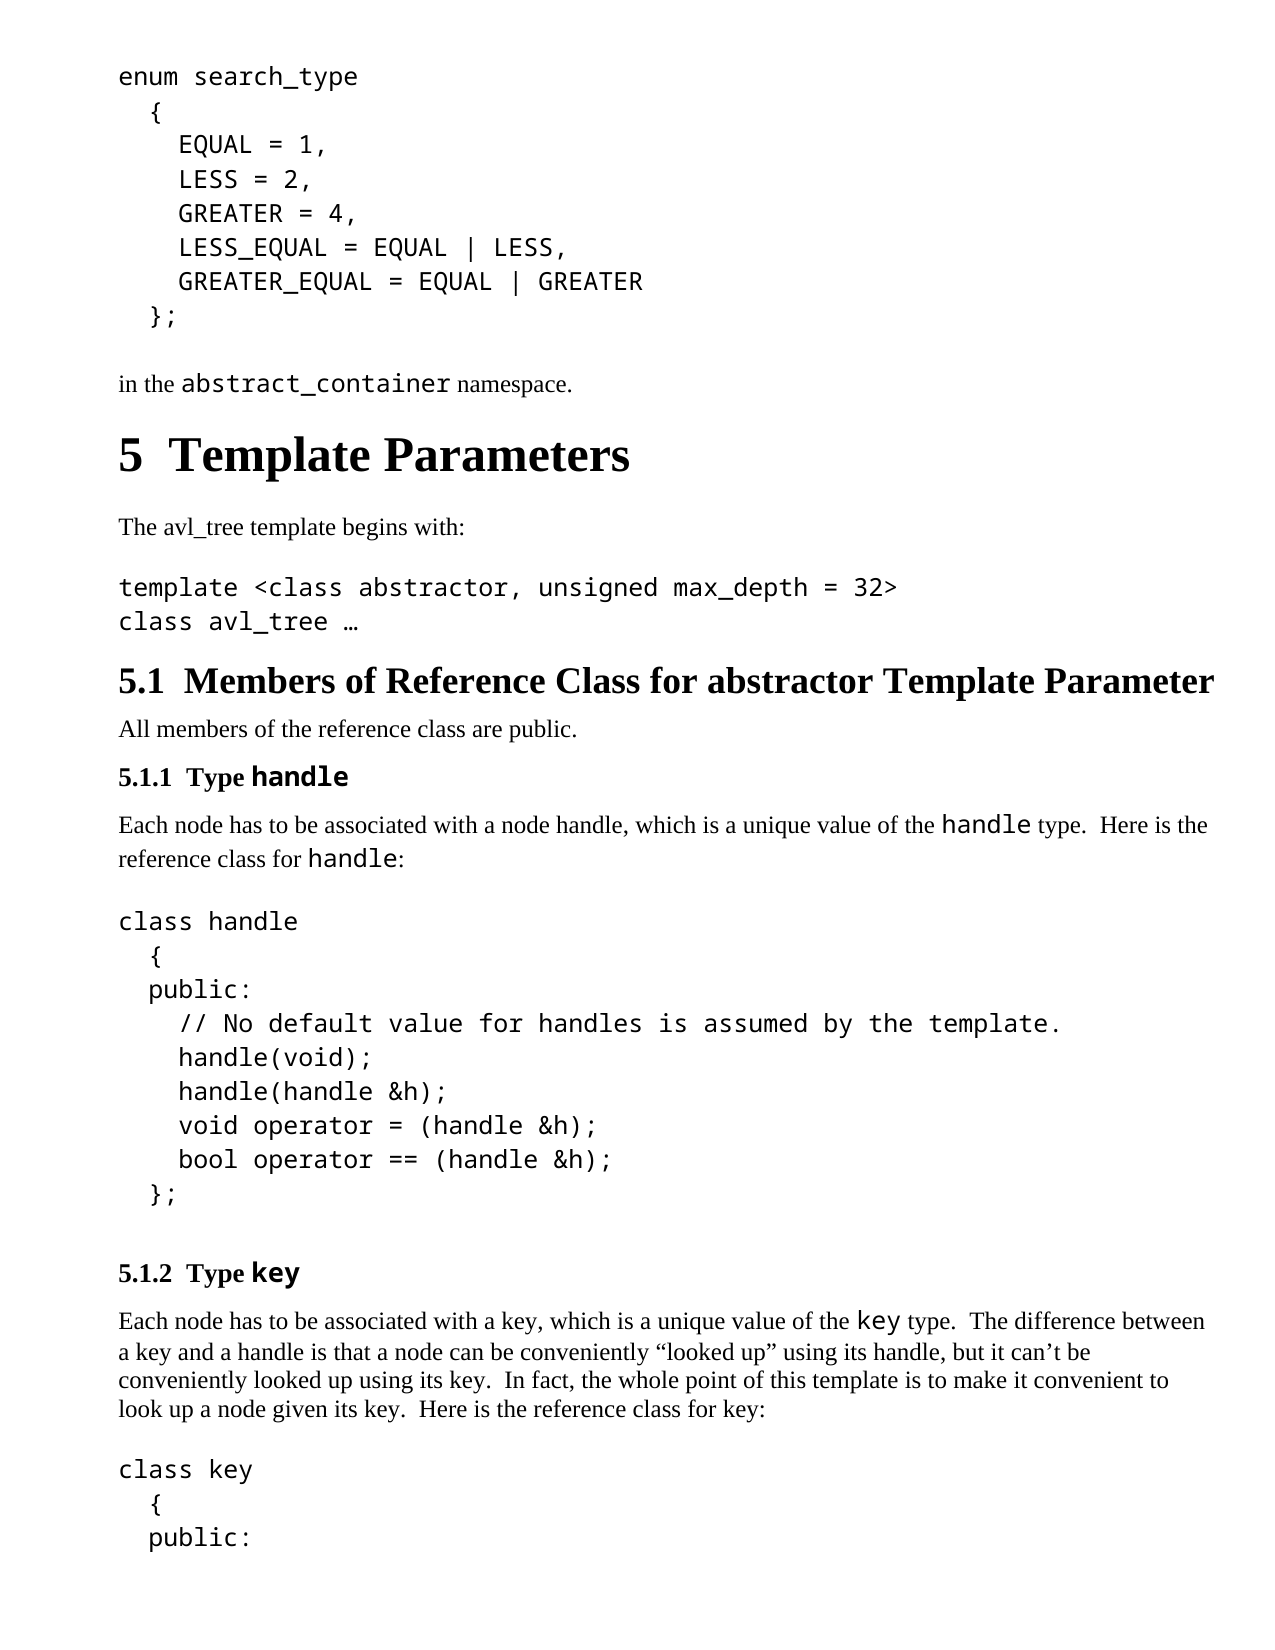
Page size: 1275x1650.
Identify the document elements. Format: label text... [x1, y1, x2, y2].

text public: [118, 971, 1216, 1006]
text LESS_EQUAL = EQUAL | LESS, [118, 229, 1216, 263]
text Each node has to be associated with a node handle, which is a unique value of the handle type. Here is the reference class for handle: [118, 806, 1216, 874]
text All members of the reference class are public. [118, 714, 1216, 742]
text LESS = 2, [118, 161, 1216, 195]
text handle(void); [118, 1039, 1216, 1074]
text GREATER = 4, [118, 195, 1216, 229]
text class handle [118, 903, 1216, 937]
text EQUAL = 1, [118, 127, 1216, 161]
subtitle 5.1.1 Type handle [118, 757, 1216, 794]
text { [118, 1486, 1216, 1520]
subtitle 5.1.2 Type key [118, 1253, 1216, 1290]
text Each node has to be associated with a key, which is a unique value of the key type. The difference between a key and a handle is that a node can be conveniently “looked up” using its handle, but it can’t be conveniently looked up using its key. In fact, the whole point of this template is to make it convenient to look up a node given its key. Here is the reference class for key: [118, 1303, 1216, 1423]
text template <class abstractor, unsigned max_depth = 32> [118, 569, 1216, 603]
text { [118, 937, 1216, 971]
text class key [118, 1452, 1216, 1486]
text in the abstract_container namespace. [118, 366, 1216, 400]
text handle(handle &h); [118, 1074, 1216, 1108]
subtitle 5.1 Members of Reference Class for abstractor Template Parameter [118, 658, 1216, 701]
text The avl_tree template begins with: [118, 512, 1216, 540]
text public: [118, 1520, 1216, 1554]
text }; [118, 1176, 1216, 1210]
text GREATER_EQUAL = EQUAL | GREATER [118, 263, 1216, 297]
subtitle 5 Template Parameters [118, 425, 1216, 482]
text bool operator == (handle &h); [118, 1142, 1216, 1176]
text enum search_type [118, 59, 1216, 93]
text { [118, 93, 1216, 127]
text }; [118, 297, 1216, 332]
text // No default value for handles is assumed by the template. [118, 1006, 1216, 1039]
text void operator = (handle &h); [118, 1108, 1216, 1142]
text class avl_tree … [118, 603, 1216, 637]
